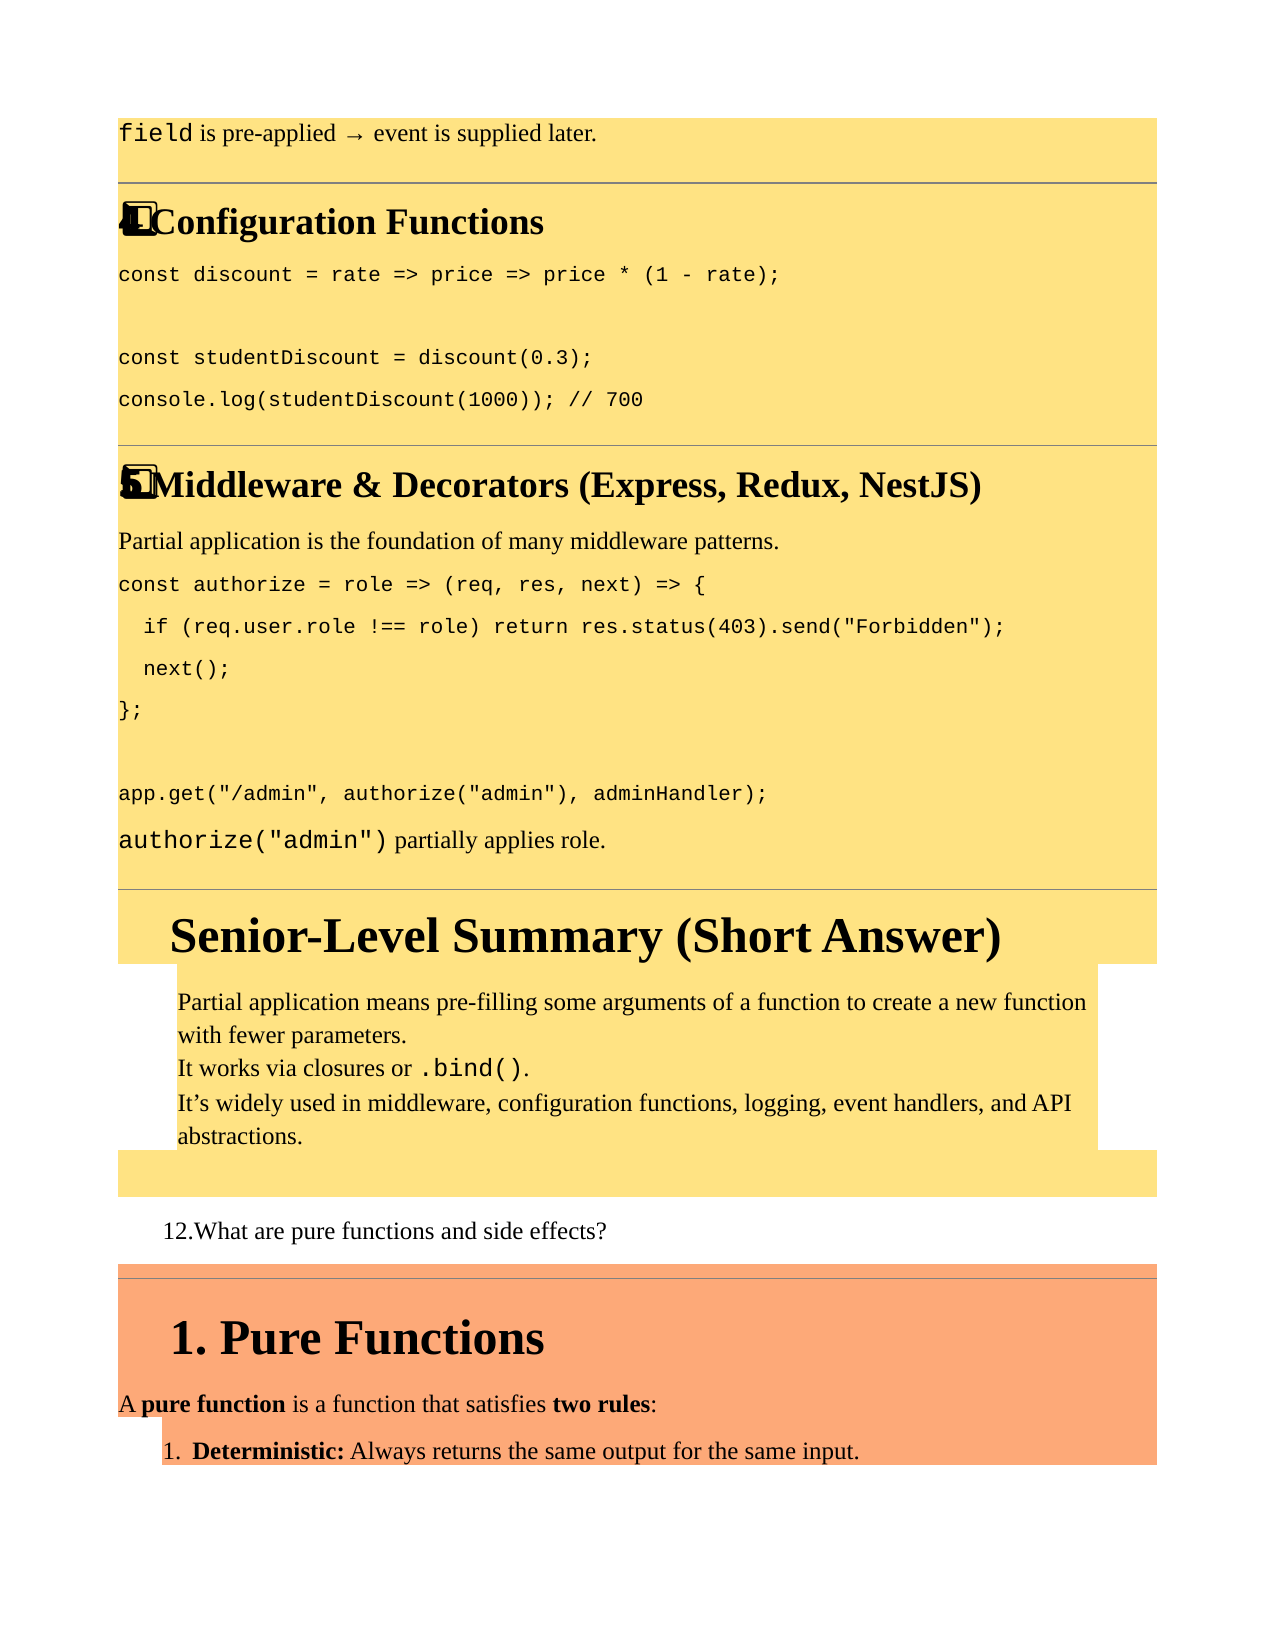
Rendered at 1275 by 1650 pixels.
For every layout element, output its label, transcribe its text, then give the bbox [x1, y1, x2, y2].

text field is pre-applied → event is supplied later. [118, 118, 1157, 149]
text Partial application is the foundation of many middleware patterns. [118, 526, 1157, 555]
subtitle 🧠 Senior-Level Summary (Short Answer) [118, 906, 1157, 964]
text const authorize = role => (req, res, next) => { [118, 574, 1157, 598]
subtitle 4️⃣ Configuration Functions [118, 199, 1157, 243]
text }; [118, 699, 1157, 723]
text Partial application means pre-filling some arguments of a function to create a new function with fewer parameters. It works via closures or .bind(). It’s widely used in middleware, configuration functions, logging, event handlers, and API abstractions. [177, 987, 1098, 1150]
text next(); [118, 658, 1157, 681]
text app.get("/admin", authorize("admin"), adminHandler); [118, 783, 1157, 807]
subtitle ✅ 1. Pure Functions [118, 1308, 1157, 1366]
text if (req.user.role !== role) return res.status(403).send("Forbidden"); [118, 616, 1157, 639]
subtitle 5️⃣ Middleware & Decorators (Express, Redux, NestJS) [118, 462, 1157, 505]
text const studentDiscount = discount(0.3); [118, 347, 1157, 371]
text A pure function is a function that satisfies two rules: [118, 1389, 1157, 1417]
text authorize("admin") partially applies role. [118, 825, 1157, 856]
text console.log(studentDiscount(1000)); // 700 [118, 389, 1157, 413]
list Deterministic: Always returns the same output for the same input. [162, 1436, 1157, 1465]
list What are pure functions and side effects? [162, 1216, 1157, 1245]
text const discount = rate => price => price * (1 - rate); [118, 264, 1157, 287]
